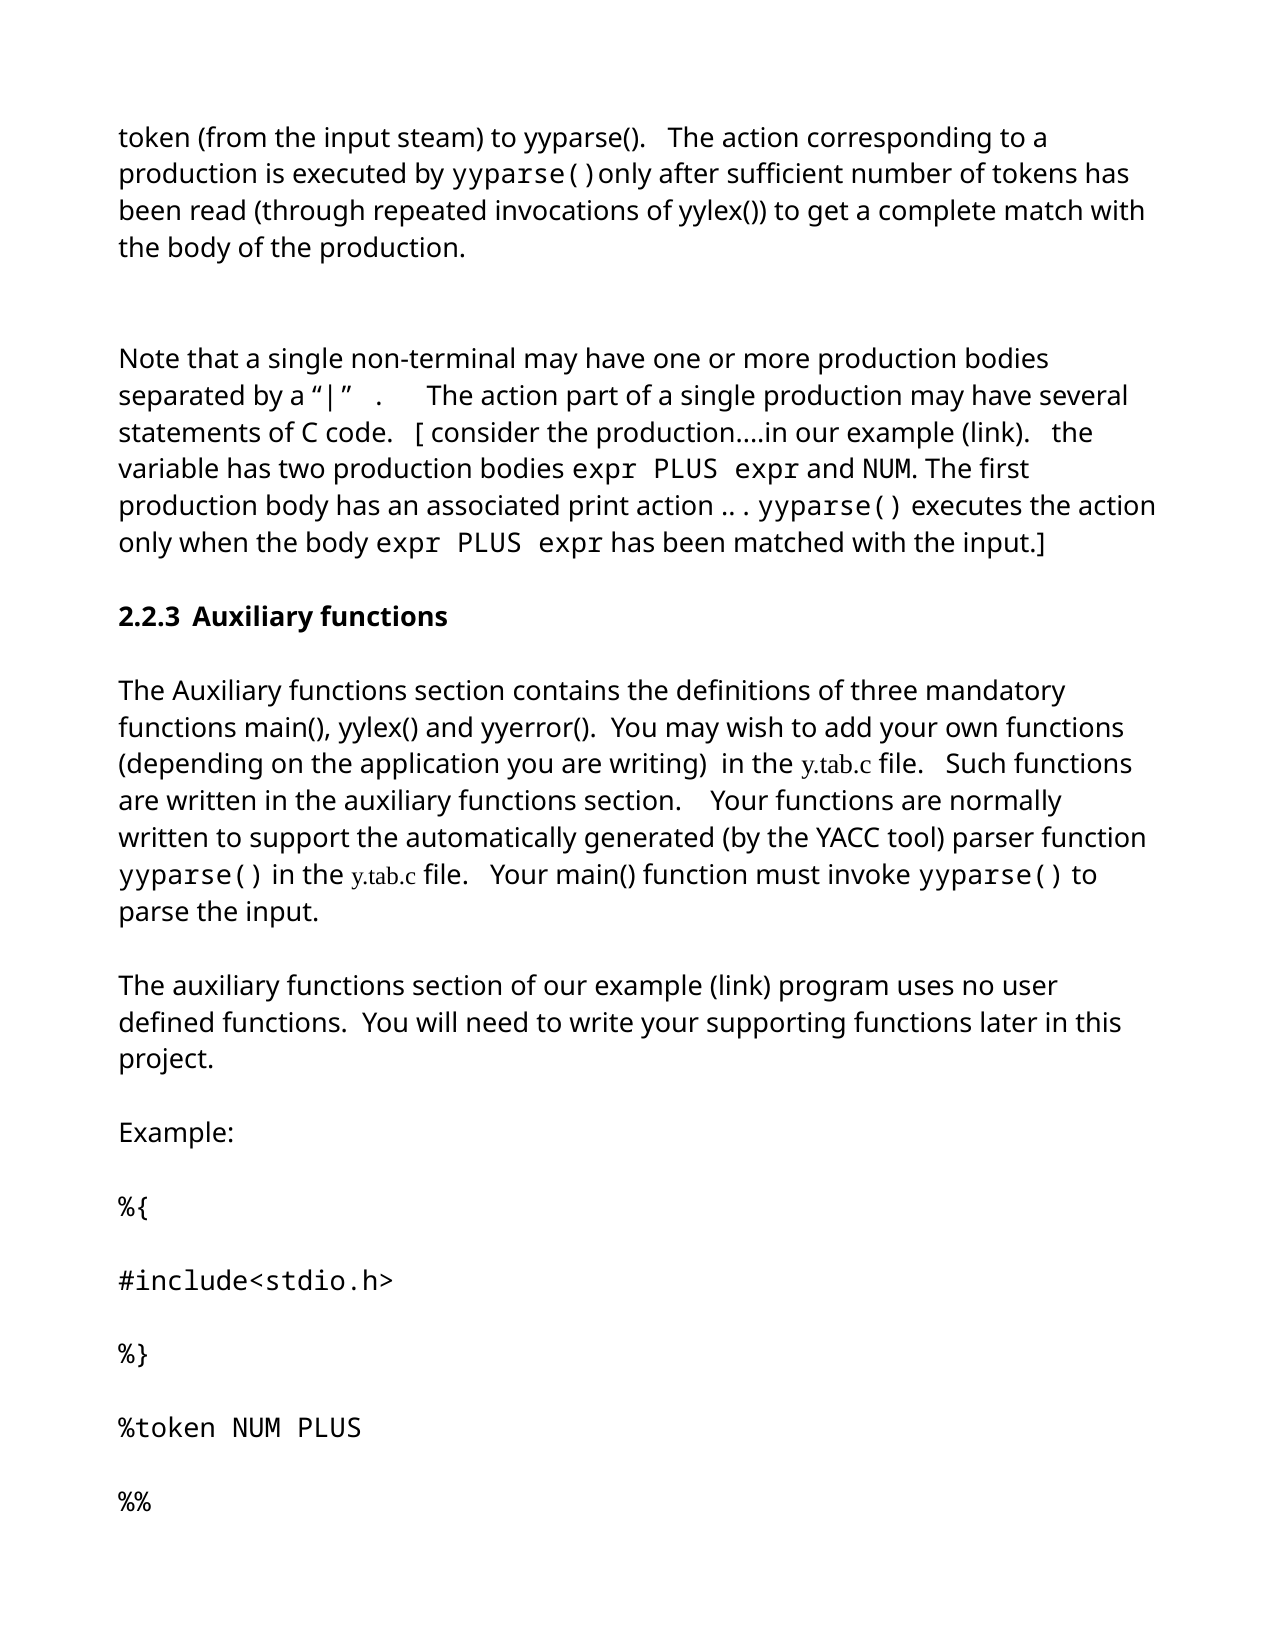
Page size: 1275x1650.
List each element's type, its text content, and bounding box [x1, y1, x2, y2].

text 2.2.3 Auxiliary functions [118, 597, 1157, 634]
text #include<stdio.h> [118, 1261, 1157, 1298]
text %% [118, 1482, 1157, 1519]
text %} [118, 1335, 1157, 1372]
text The auxiliary functions section of our example (link) program uses no user defined functions. You will need to write your supporting functions later in this project. [118, 966, 1157, 1077]
text Example: [118, 1114, 1157, 1151]
text Note that a single non-terminal may have one or more production bodies separated by a “|” . The action part of a single production may have several statements of C code. [ consider the production....in our example (link). the variable has two production bodies expr PLUS expr and NUM. The first production body has an associated print action .. . yyparse() executes the action only when the body expr PLUS expr has been matched with the input.] [118, 339, 1157, 561]
text The Auxiliary functions section contains the definitions of three mandatory functions main(), yylex() and yyerror(). You may wish to add your own functions (depending on the application you are writing) in the y.tab.c file. Such functions are written in the auxiliary functions section. Your functions are normally written to support the automatically generated (by the YACC tool) parser function yyparse() in the y.tab.c file. Your main() function must invoke yyparse() to parse the input. [118, 671, 1157, 929]
text %{ [118, 1187, 1157, 1224]
text %token NUM PLUS [118, 1409, 1157, 1446]
text token (from the input steam) to yyparse(). The action corresponding to a production is executed by yyparse()only after sufficient number of tokens has been read (through repeated invocations of yylex()) to get a complete match with the body of the production. [118, 118, 1157, 266]
